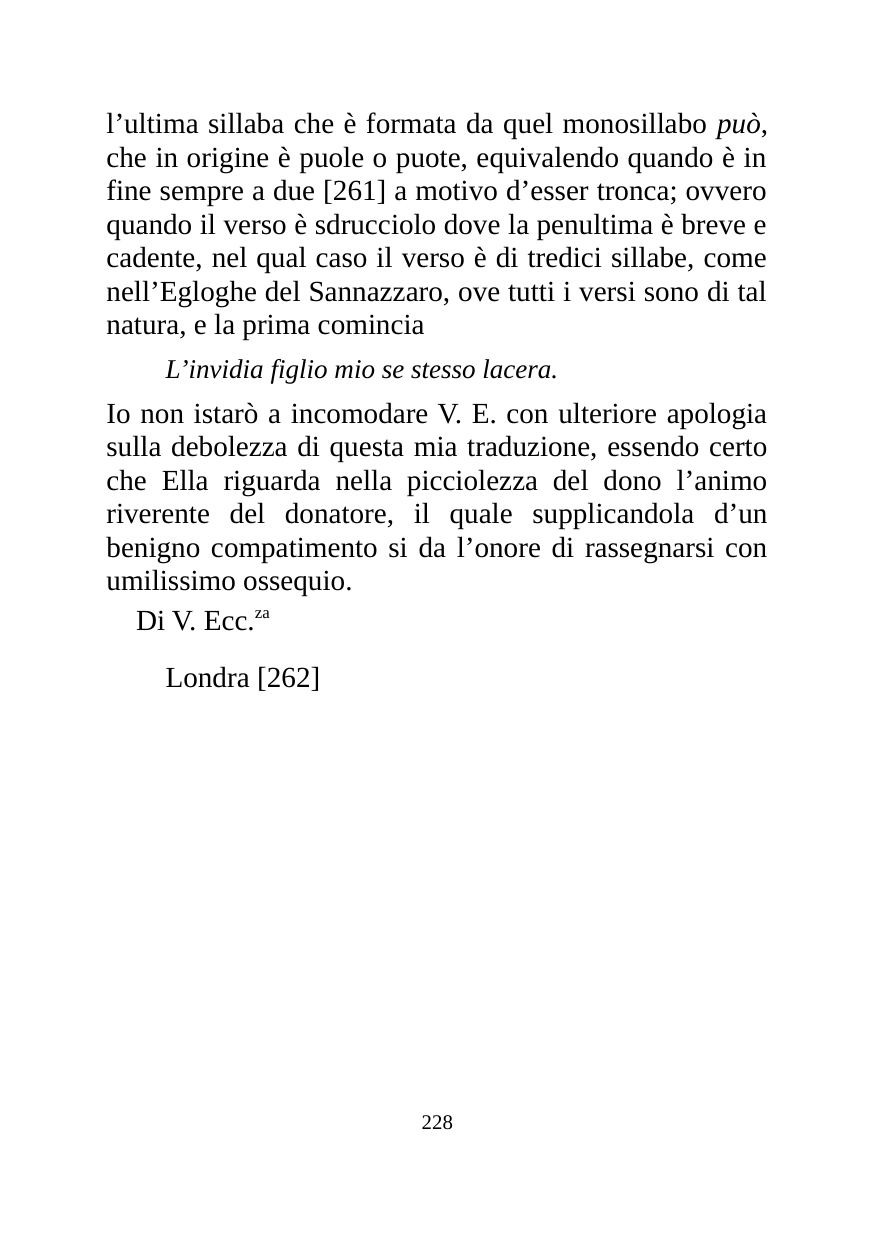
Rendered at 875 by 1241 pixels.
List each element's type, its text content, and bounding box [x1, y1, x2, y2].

text l’ultima sillaba che è formata da quel monosillabo può, che in origine è puole o puote, equivalendo quando è in fine sempre a due [261] a motivo d’esser tronca; ovvero quando il verso è sdrucciolo dove la penultima è breve e cadente, nel qual caso il verso è di tredici sillabe, come nell’Egloghe del Sannazzaro, ove tutti i versi sono di tal natura, e la prima comincia [106, 106, 768, 341]
text Londra [262] [165, 660, 768, 694]
text L’invidia figlio mio se stesso lacera. [165, 353, 768, 384]
text Io non istarò a incomodare V. E. con ulteriore apologia sulla debolezza di questa mia traduzione, essendo certo che Ella riguarda nella picciolezza del dono l’animo riverente del donatore, il quale supplicandola d’un benigno compatimento si da l’onore di rassegnarsi con umilissimo ossequio. [106, 396, 768, 597]
text Di V. Ecc.za [106, 603, 768, 636]
